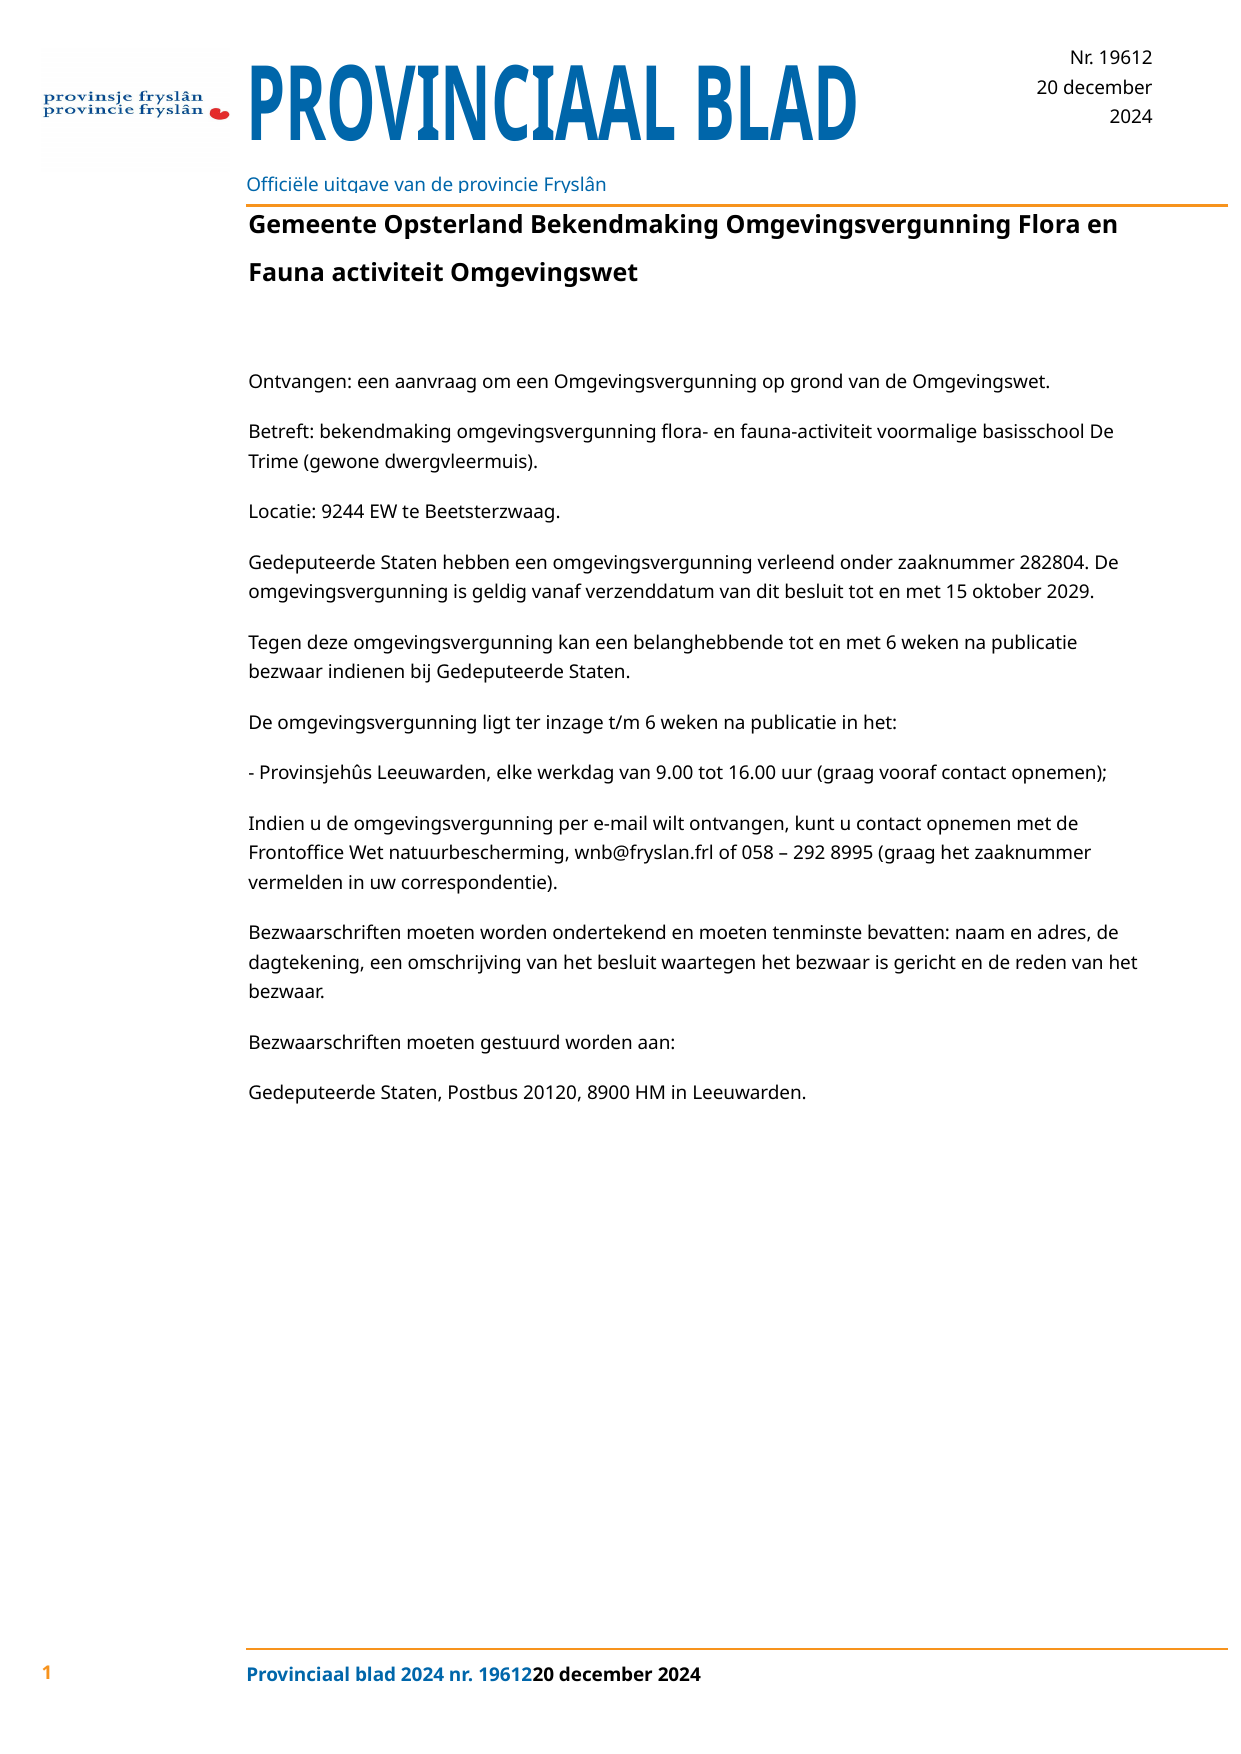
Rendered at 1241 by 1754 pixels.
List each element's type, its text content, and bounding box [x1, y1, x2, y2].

text Gedeputeerde Staten, Postbus 20120, 8900 HM in Leeuwarden. [248, 1079, 1152, 1105]
text Bezwaarschriften moeten worden ondertekend en moeten tenminste bevatten: naam en adres, de dagtekening, een omschrijving van het besluit waartegen het bezwaar is gericht en de reden van het bezwaar. [248, 919, 1152, 1004]
picture [41, 47, 231, 172]
text Gemeente Opsterland Bekendmaking Omgevingsvergunning Flora en Fauna activiteit Omgevingswet [248, 207, 1152, 288]
text De omgevingsvergunning ligt ter inzage t/m 6 weken na publicatie in het: [248, 709, 1152, 735]
text Bezwaarschriften moeten gestuurd worden aan: [248, 1029, 1152, 1055]
text Locatie: 9244 EW te Beetsterzwaag. [248, 499, 1152, 524]
text Gedeputeerde Staten hebben een omgevingsvergunning verleend onder zaaknummer 282804. De omgevingsvergunning is geldig vanaf verzenddatum van dit besluit tot en met 15 oktober 2029. [248, 549, 1152, 604]
text Ontvangen: een aanvraag om een Omgevingsvergunning op grond van de Omgevingswet. [248, 368, 1152, 394]
text Indien u de omgevingsvergunning per e-mail wilt ontvangen, kunt u contact opnemen met de Frontoffice Wet natuurbescherming, wnb@fryslan.frl of 058 – 292 8995 (graag het zaaknummer vermelden in uw correspondentie). [248, 810, 1152, 895]
text Betreft: bekendmaking omgevingsvergunning flora- en fauna-activiteit voormalige basisschool De Trime (gewone dwergvleermuis). [248, 419, 1152, 474]
text - Provinsjehûs Leeuwarden, elke werkdag van 9.00 tot 16.00 uur (graag vooraf contact opnemen); [248, 759, 1152, 785]
text Tegen deze omgevingsvergunning kan een belanghebbende tot en met 6 weken na publicatie bezwaar indienen bij Gedeputeerde Staten. [248, 629, 1152, 684]
